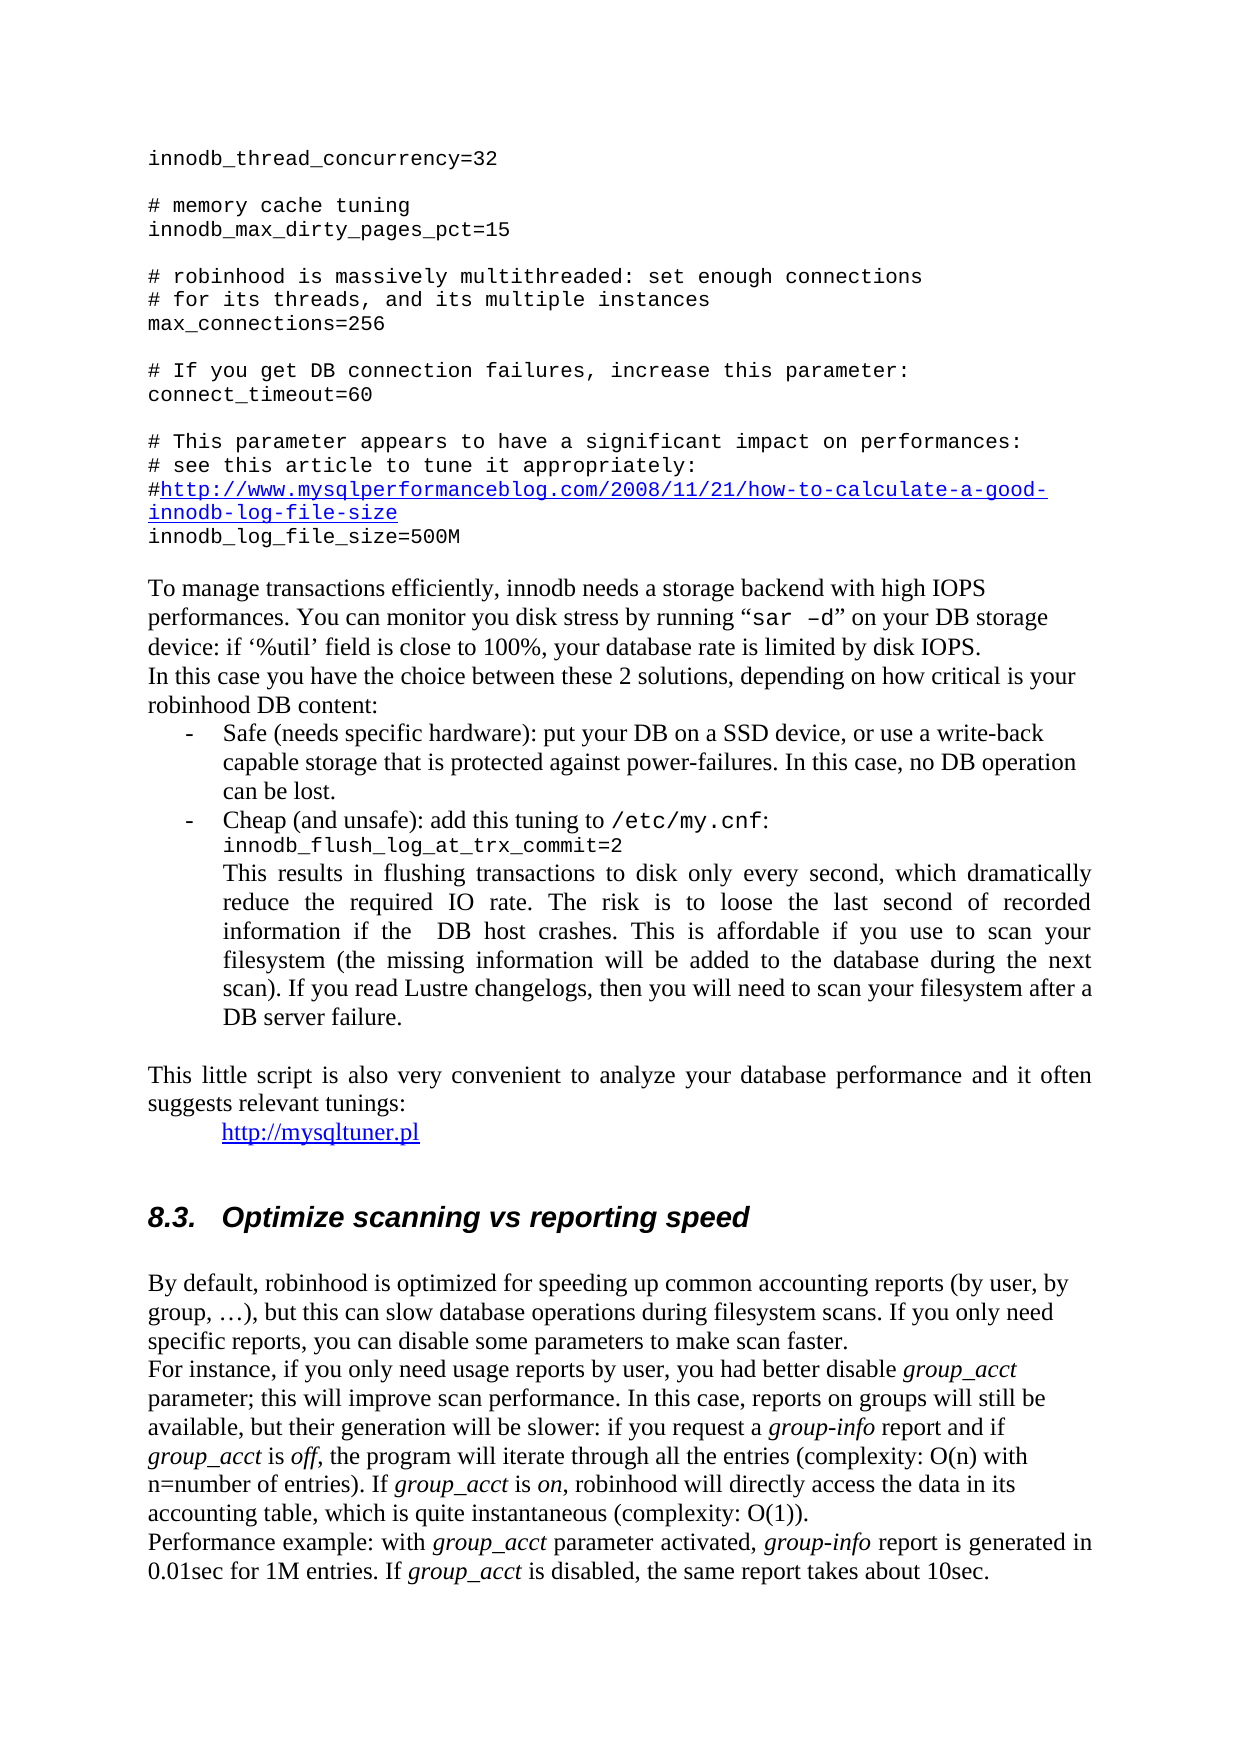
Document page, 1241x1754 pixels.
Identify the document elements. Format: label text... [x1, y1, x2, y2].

text # This parameter appears to have a significant impact on performances: [148, 431, 1093, 455]
text group, …), but this can slow database operations during filesystem scans. If you only need [148, 1297, 1093, 1326]
list Safe (needs specific hardware): put your DB on a SSD device, or use a write-back capable storage that is protected against power-failures. In this case, no DB operation can be lost. [185, 718, 1093, 805]
subtitle Optimize scanning vs reporting speed [148, 1200, 1093, 1233]
text To manage transactions efficiently, innodb needs a storage backend with high IOPS performances. You can monitor you disk stress by running “sar –d” on your DB storage device: if ‘%util’ field is close to 100%, your database rate is limited by disk IOPS. In this case you have the choice between these 2 solutions, depending on how critical is your robinhood DB content: [148, 573, 1093, 718]
text This results in flushing transactions to disk only every second, which dramatically reduce the required IO rate. The risk is to loose the last second of recorded information if the DB host crashes. This is affordable if you use to scan your filesystem (the missing information will be added to the database during the next scan). If you read Lustre changelogs, then you will need to scan your filesystem after a DB server failure. [223, 858, 1093, 1031]
text http://mysqltuner.pl [148, 1117, 1093, 1146]
text group_acct is off, the program will iterate through all the entries (complexity: O(n) with [148, 1441, 1093, 1469]
text parameter; this will improve scan performance. In this case, reports on groups will still be [148, 1383, 1093, 1412]
text Performance example: with group_acct parameter activated, group-info report is generated in 0.01sec for 1M entries. If group_acct is disabled, the same report takes about 10sec. [148, 1527, 1093, 1584]
text This little script is also very convenient to analyze your database performance and it often suggests relevant tunings: [148, 1060, 1093, 1117]
text # If you get DB connection failures, increase this parameter: connect_timeout=60 [148, 360, 1093, 408]
text innodb_log_file_size=500M [148, 526, 1093, 549]
text By default, robinhood is optimized for speeding up common accounting reports (by user, by [148, 1268, 1093, 1297]
text innodb_max_dirty_pages_pct=15 [148, 218, 1093, 242]
text max_connections=256 [148, 313, 1093, 337]
text innodb_thread_concurrency=32 [148, 148, 1093, 171]
text # for its threads, and its multiple instances [148, 289, 1093, 313]
text # memory cache tuning [148, 195, 1093, 218]
text # robinhood is massively multithreaded: set enough connections [148, 266, 1093, 289]
text n=number of entries). If group_acct is on, robinhood will directly access the data in its [148, 1469, 1093, 1498]
text # see this article to tune it appropriately: #http://www.mysqlperformanceblog.com/2008/11/21/how-to-calculate-a-good-innodb-log-file-size [148, 455, 1093, 526]
text For instance, if you only need usage reports by user, you had better disable group_acct [148, 1354, 1093, 1383]
text available, but their generation will be slower: if you request a group-info report and if [148, 1412, 1093, 1441]
list Cheap (and unsafe): add this tuning to /etc/my.cnf: innodb_flush_log_at_trx_commit=2 [185, 805, 1093, 858]
text accounting table, which is quite instantaneous (complexity: O(1)). [148, 1498, 1093, 1527]
text specific reports, you can disable some parameters to make scan faster. [148, 1326, 1093, 1354]
